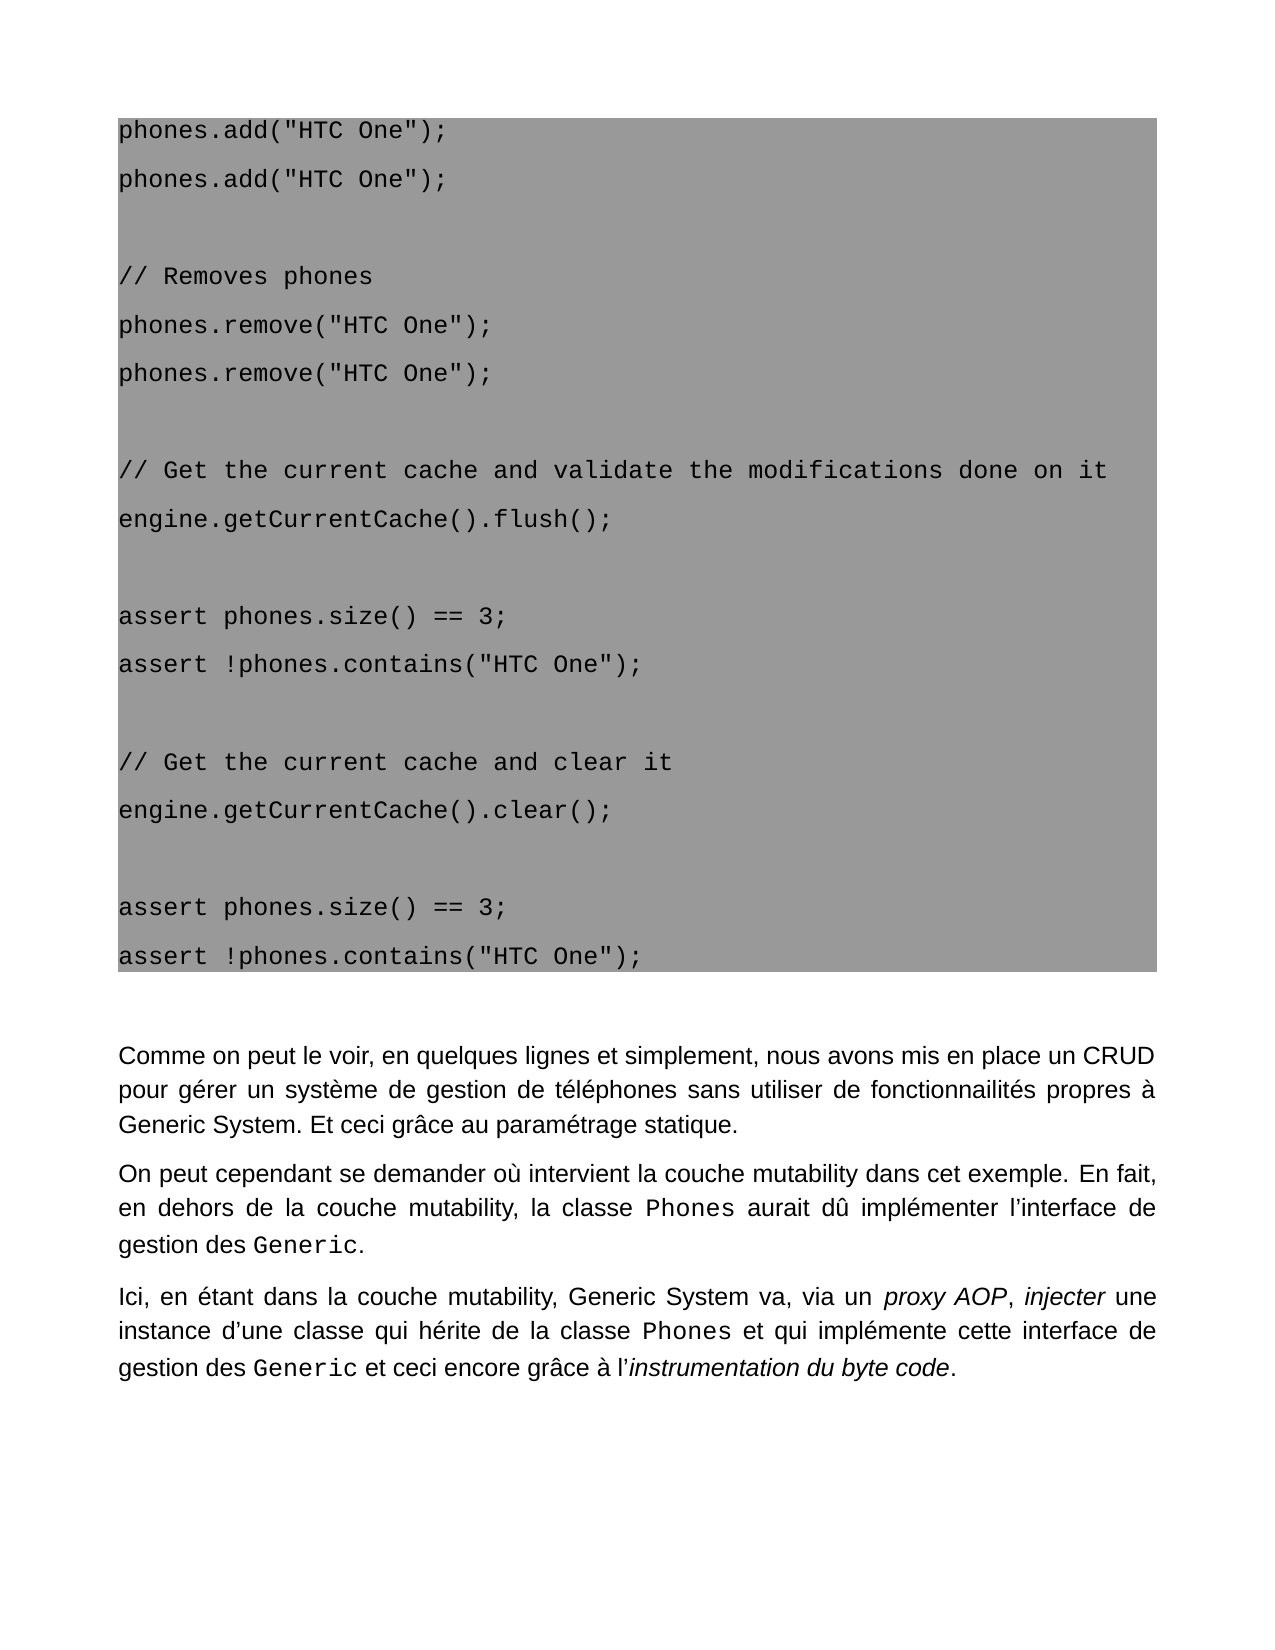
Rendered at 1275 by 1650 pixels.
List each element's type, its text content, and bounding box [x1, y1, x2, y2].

text phones.remove("HTC One"); [118, 312, 1157, 341]
text phones.remove("HTC One"); [118, 361, 1157, 389]
text assert phones.size() == 3; [118, 895, 1157, 923]
text // Get the current cache and clear it [118, 749, 1157, 777]
text assert phones.size() == 3; [118, 603, 1157, 632]
text phones.add("HTC One"); [118, 118, 1157, 146]
text Ici, en étant dans la couche mutability, Generic System va, via un proxy AOP, injecter une instance d’une classe qui hérite de la classe Phones et qui implémente cette interface de gestion des Generic et ceci encore grâce à l’instrumentation du byte code. [118, 1282, 1157, 1384]
text // Removes phones [118, 264, 1157, 292]
text engine.getCurrentCache().clear(); [118, 798, 1157, 826]
text Comme on peut le voir, en quelques lignes et simplement, nous avons mis en place un CRUD pour gérer un système de gestion de téléphones sans utiliser de fonctionnailités propres à Generic System. Et ceci grâce au paramétrage statique. [118, 1041, 1157, 1139]
text On peut cependant se demander où intervient la couche mutability dans cet exemple. En fait, en dehors de la couche mutability, la classe Phones aurait dû implémenter l’interface de gestion des Generic. [118, 1159, 1157, 1261]
text phones.add("HTC One"); [118, 167, 1157, 195]
text // Get the current cache and validate the modifications done on it [118, 458, 1157, 486]
text assert !phones.contains("HTC One"); [118, 943, 1157, 972]
text assert !phones.contains("HTC One"); [118, 652, 1157, 680]
text engine.getCurrentCache().flush(); [118, 506, 1157, 535]
